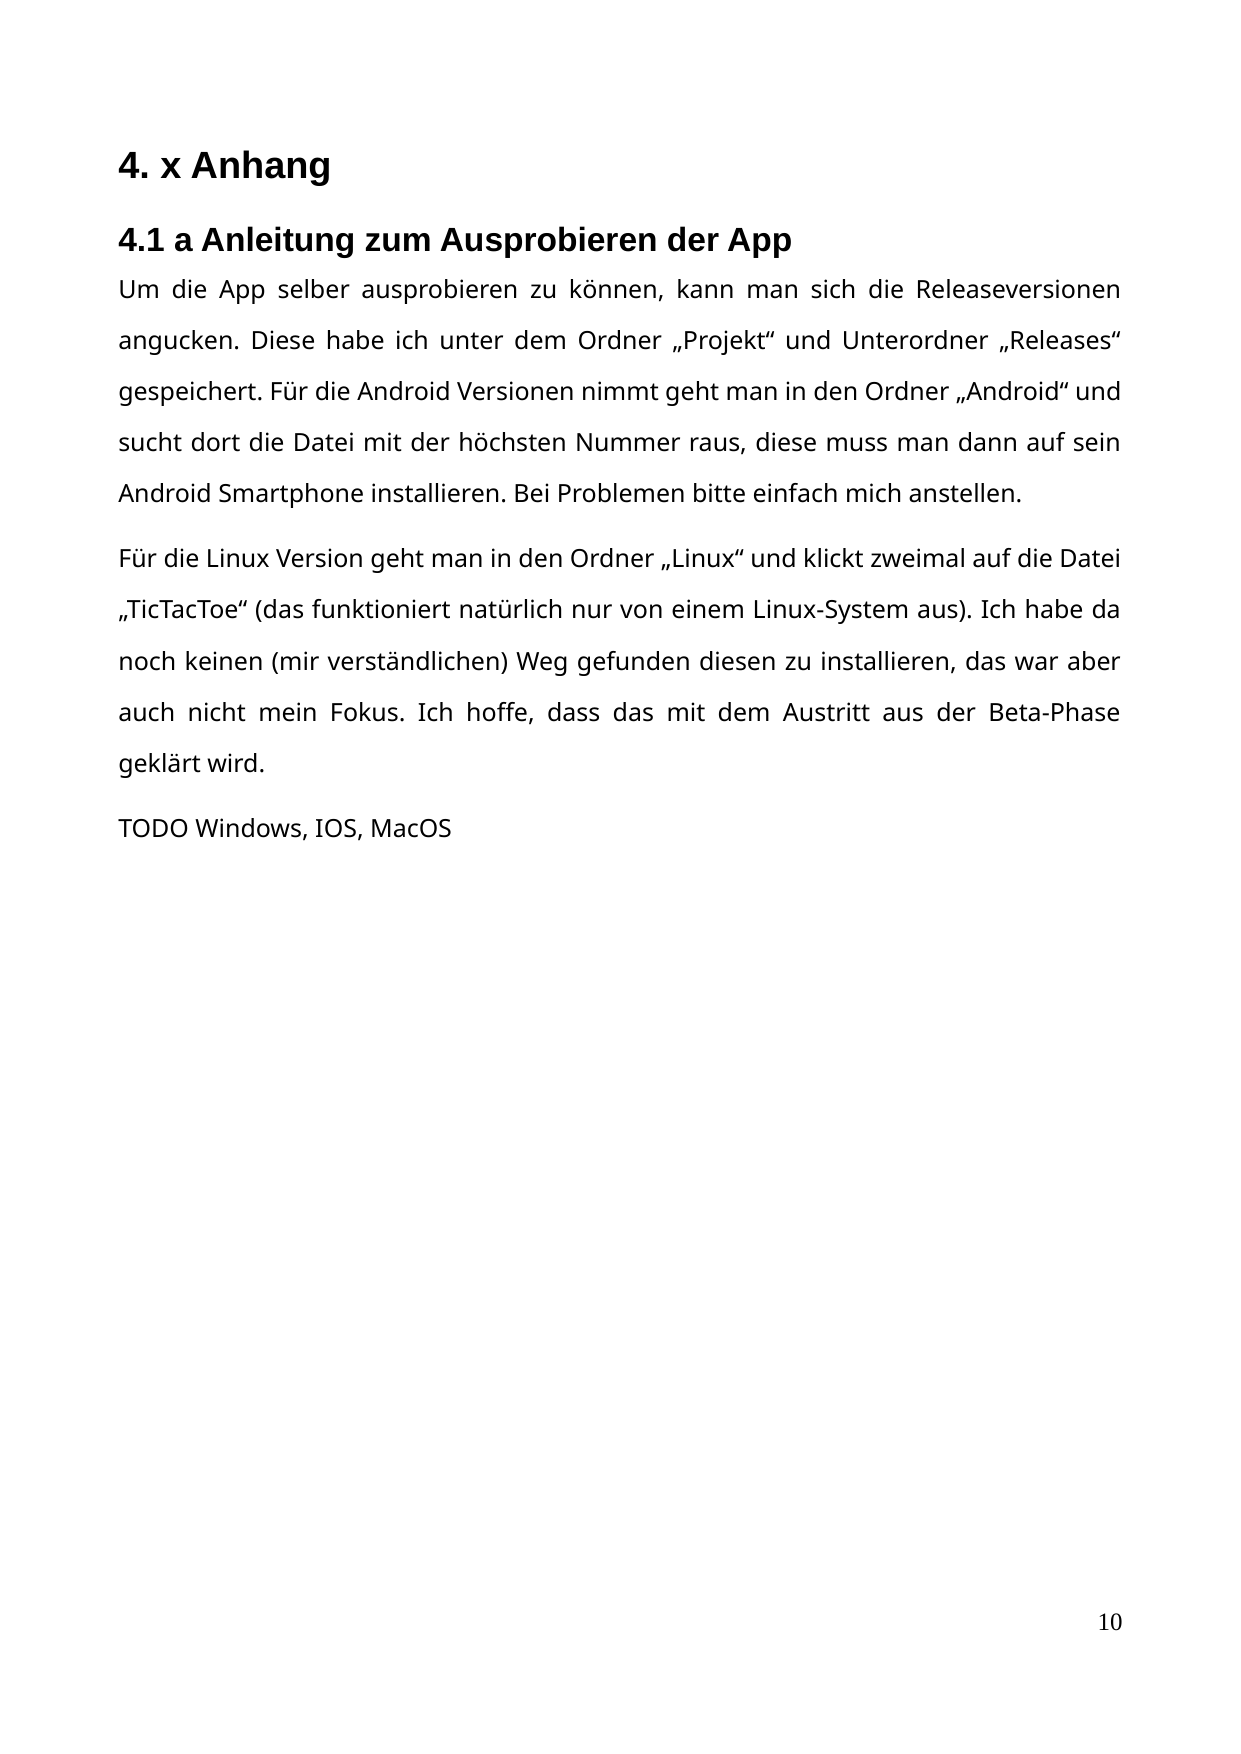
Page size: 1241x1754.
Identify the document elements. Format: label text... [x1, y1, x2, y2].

text Um die App selber ausprobieren zu können, kann man sich die Releaseversionen angucken. Diese habe ich unter dem Ordner „Projekt“ und Unterordner „Releases“ gespeichert. Für die Android Versionen nimmt geht man in den Ordner „Android“ und sucht dort die Datei mit der höchsten Nummer raus, diese muss man dann auf sein Android Smartphone installieren. Bei Problemen bitte einfach mich anstellen. [118, 271, 1122, 509]
text Für die Linux Version geht man in den Ordner „Linux“ und klickt zweimal auf die Datei „TicTacToe“ (das funktioniert natürlich nur von einem Linux-System aus). Ich habe da noch keinen (mir verständlichen) Weg gefunden diesen zu installieren, das war aber auch nicht mein Fokus. Ich hoffe, dass das mit dem Austritt aus der Beta-Phase geklärt wird. [118, 541, 1122, 779]
subtitle 4. x Anhang [118, 143, 1122, 187]
text TODO Windows, IOS, MacOS [118, 811, 1122, 845]
subtitle 4.1 a Anleitung zum Ausprobieren der App [118, 220, 1122, 259]
